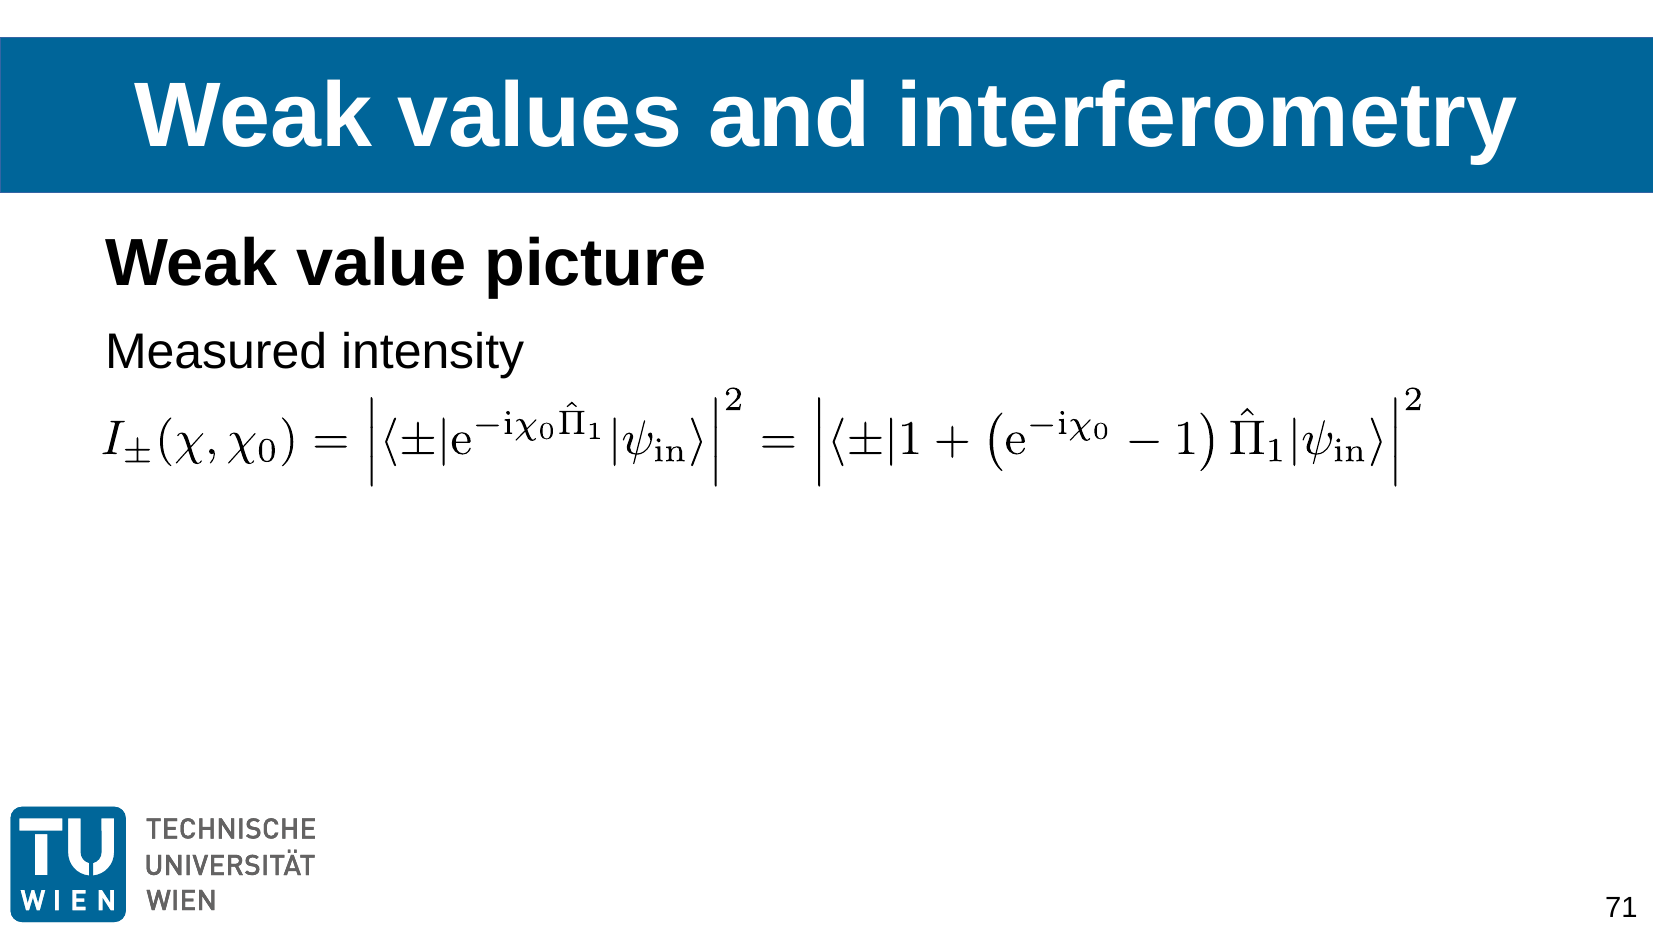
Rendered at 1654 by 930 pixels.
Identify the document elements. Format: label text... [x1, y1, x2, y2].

list Weak value picture Measured intensity [105, 225, 1593, 765]
picture [51, 371, 1440, 495]
title Weak values and interferometry [0, 37, 1653, 193]
